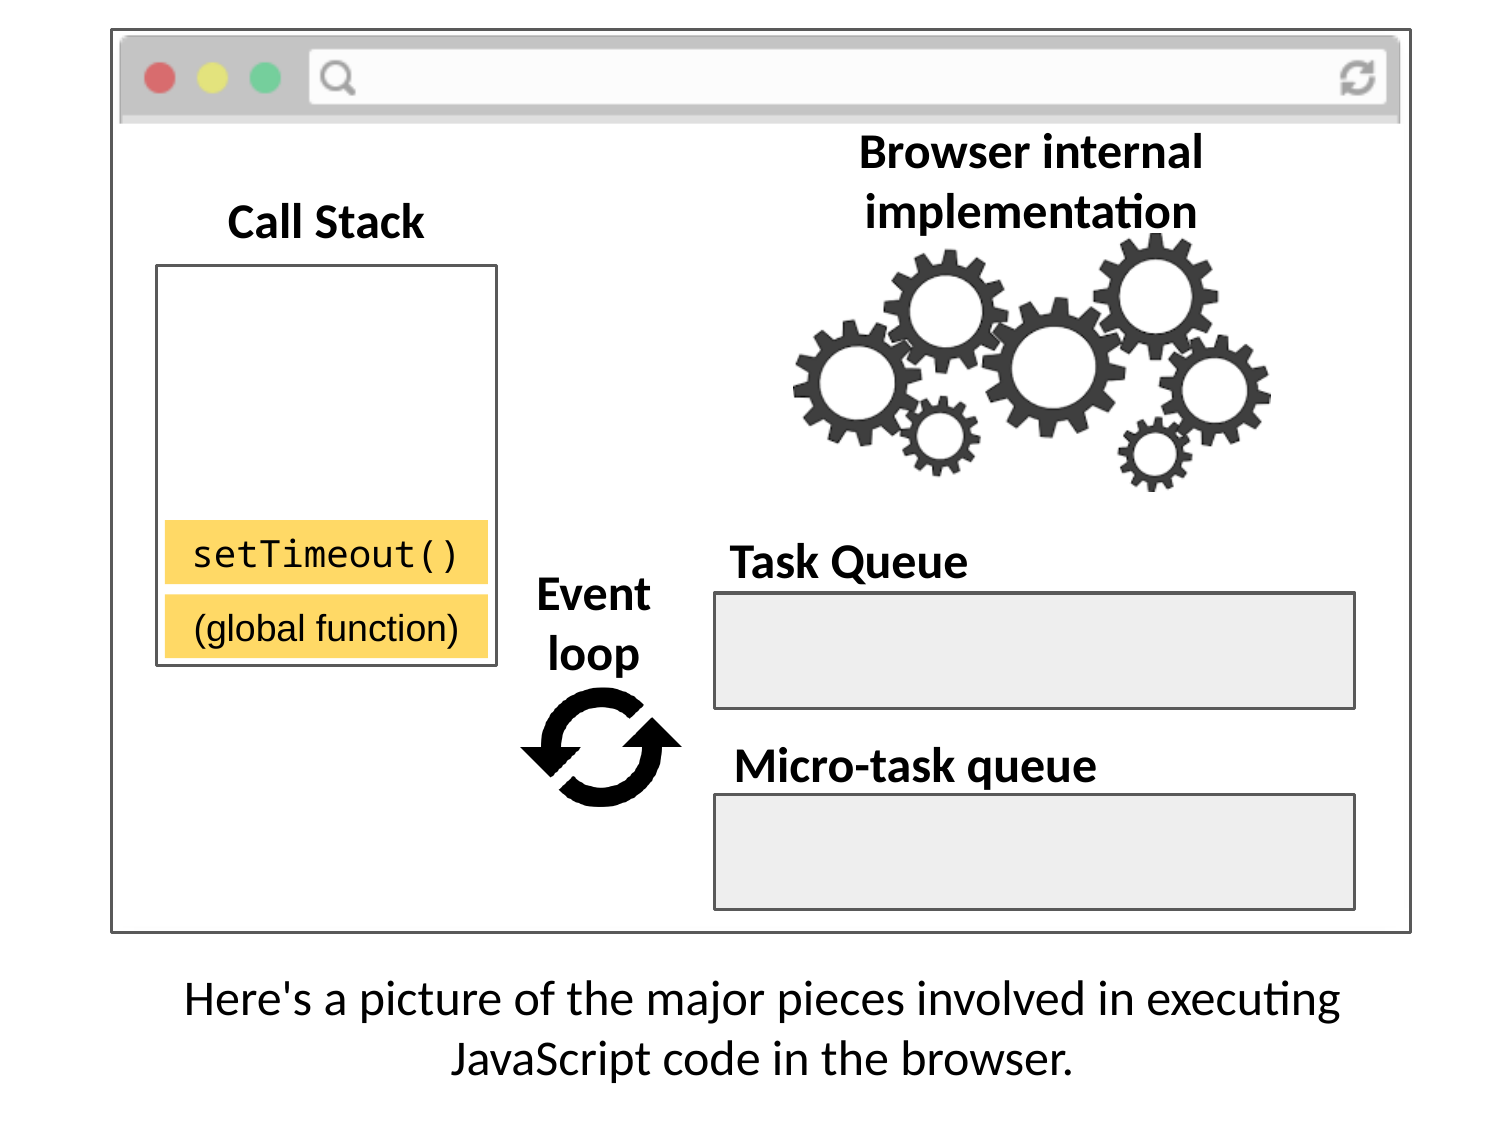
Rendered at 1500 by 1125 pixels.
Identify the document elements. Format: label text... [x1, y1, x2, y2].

text_box [116, 123, 1405, 927]
text_box (global function) [164, 594, 488, 659]
text_box Here's a picture of the major pieces involved in executing JavaScript code in the browser. [140, 926, 1385, 1125]
picture [112, 30, 1409, 932]
text_box Micro-task queue [718, 728, 1247, 797]
text_box setTimeout() [164, 520, 488, 585]
picture [793, 233, 1271, 492]
text_box Call Stack [156, 184, 497, 253]
text_box Browser internal implementation [809, 143, 1254, 213]
text_box Event loop [488, 586, 700, 656]
text_box Task Queue [714, 524, 1022, 593]
picture [520, 666, 682, 829]
